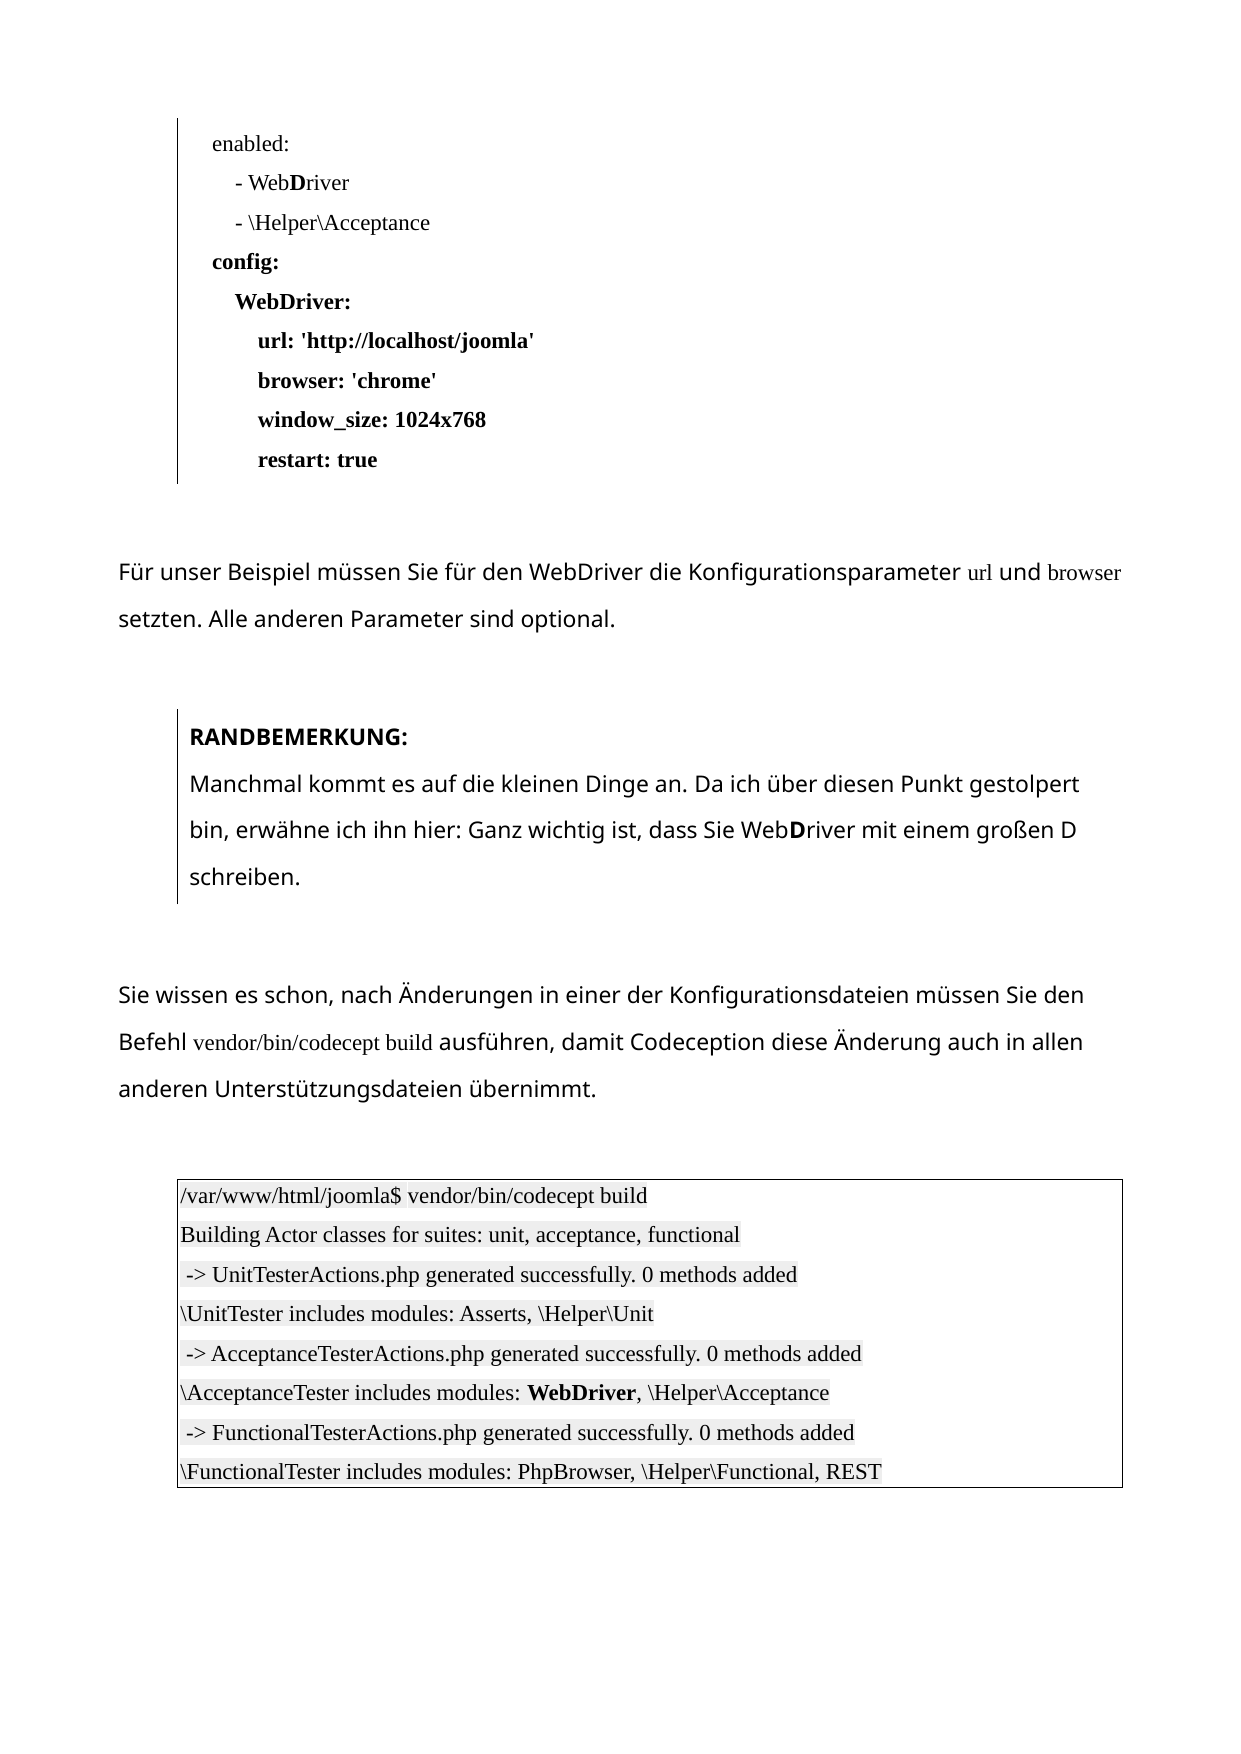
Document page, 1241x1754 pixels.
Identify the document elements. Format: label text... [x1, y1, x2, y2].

text RANDBEMERKUNG: Manchmal kommt es auf die kleinen Dinge an. Da ich über diesen Punkt gestolpert bin, erwähne ich ihn hier: Ganz wichtig ist, dass Sie WebDriver mit einem großen D schreiben. [178, 709, 1122, 904]
text Sie wissen es schon, nach Änderungen in einer der Konfigurationsdateien müssen Sie den Befehl vendor/bin/codecept build ausführen, damit Codeception diese Änderung auch in allen anderen Unterstützungsdateien übernimmt. [118, 979, 1122, 1104]
text enabled: - WebDriver - \Helper\Acceptance config: WebDriver: url: 'http://localhost/joomla' browser: 'chrome' window_size: 1024x768 restart: true [178, 118, 1122, 484]
text Für unser Beispiel müssen Sie für den WebDriver die Konfigurationsparameter url und browser setzten. Alle anderen Parameter sind optional. [118, 556, 1122, 634]
text /var/www/html/joomla$ vendor/bin/codecept build Building Actor classes for suites: unit, acceptance, functional -> UnitTesterActions.php generated successfully. 0 methods added \UnitTester includes modules: Asserts, \Helper\Unit -> AcceptanceTesterActions.php generated successfully. 0 methods added \AcceptanceTester includes modules: WebDriver, \Helper\Acceptance -> FunctionalTesterActions.php generated successfully. 0 methods added \FunctionalTester includes modules: PhpBrowser, \Helper\Functional, REST [178, 1180, 1122, 1487]
